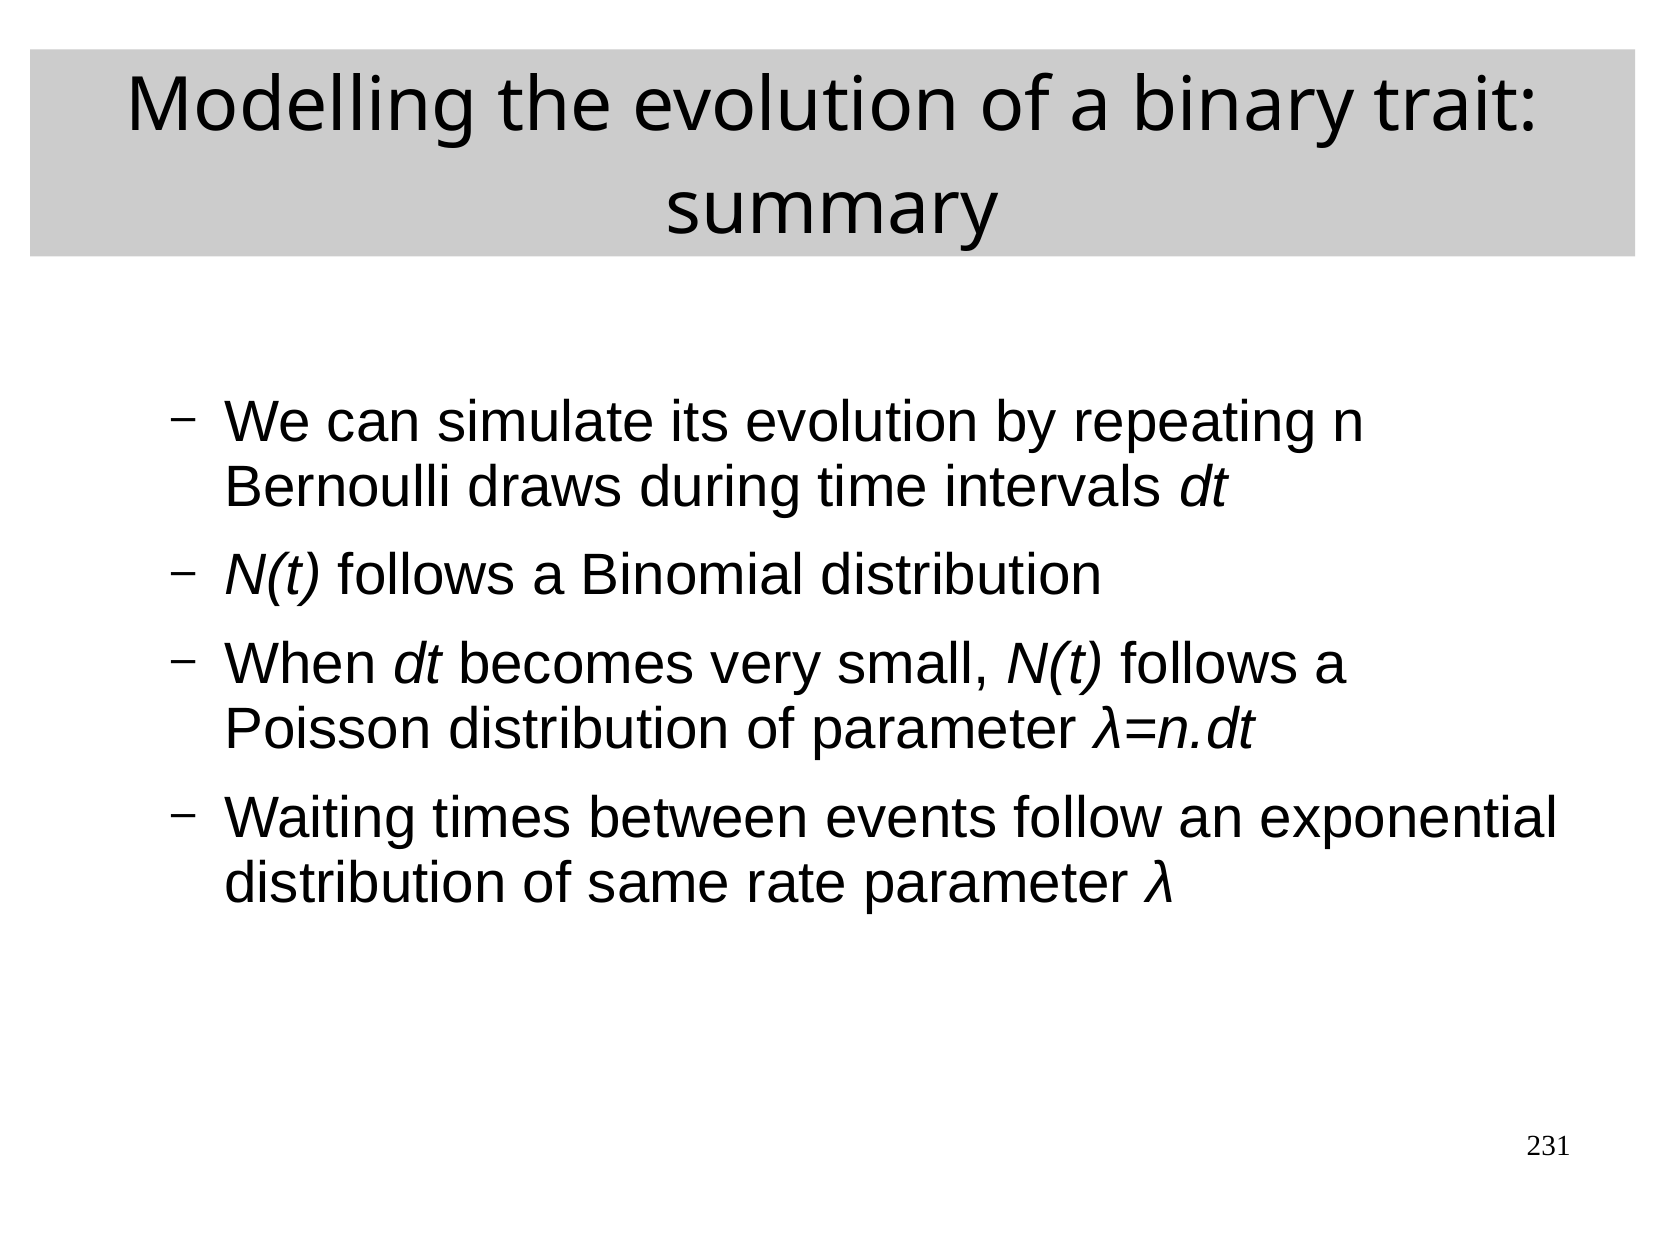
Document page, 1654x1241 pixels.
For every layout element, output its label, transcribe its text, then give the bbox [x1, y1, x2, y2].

list We can simulate its evolution by repeating n Bernoulli draws during time intervals dt N(t) follows a Binomial distribution When dt becomes very small, N(t) follows a Poisson distribution of parameter λ=n.dt Waiting times between events follow an exponential distribution of same rate parameter λ [82, 290, 1571, 1010]
title Modelling the evolution of a binary trait: summary [30, 49, 1636, 257]
